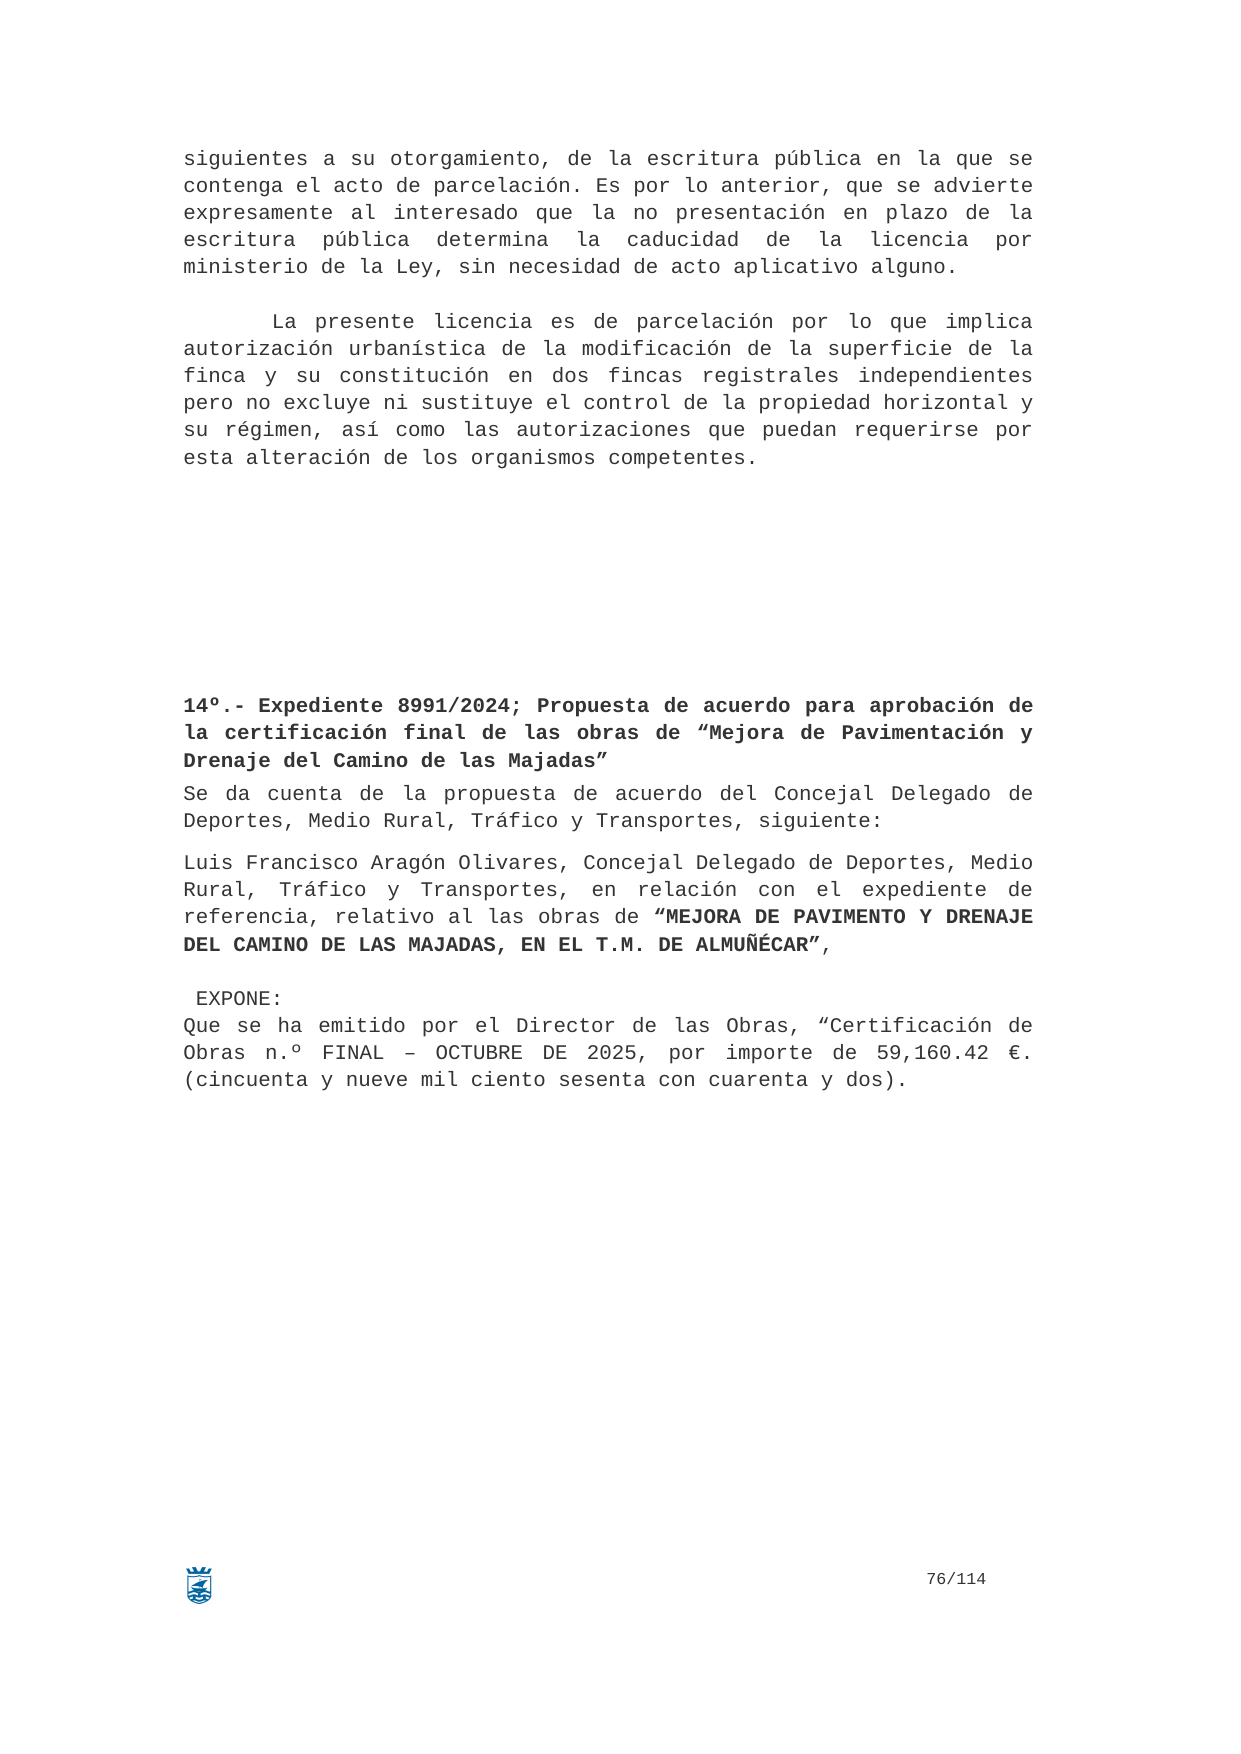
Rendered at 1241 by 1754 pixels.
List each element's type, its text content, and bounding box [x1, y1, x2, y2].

text EXPONE: [183, 988, 1033, 1012]
text La presente licencia es de parcelación por lo que implica autorización urbanística de la modificación de la superficie de la finca y su constitución en dos fincas registrales independientes pero no excluye ni sustituye el control de la propiedad horizontal y su régimen, así como las autorizaciones que puedan requerirse por esta alteración de los organismos competentes. [183, 311, 1033, 470]
picture [183, 1562, 214, 1607]
text Luis Francisco Aragón Olivares, Concejal Delegado de Deportes, Medio Rural, Tráfico y Transportes, en relación con el expediente de referencia, relativo al las obras de “MEJORA DE PAVIMENTO Y DRENAJE DEL CAMINO DE LAS MAJADAS, EN EL T.M. DE ALMUÑÉCAR”, [183, 852, 1033, 957]
text Se da cuenta de la propuesta de acuerdo del Concejal Delegado de Deportes, Medio Rural, Tráfico y Transportes, siguiente: [183, 783, 1033, 834]
text Que se ha emitido por el Director de las Obras, “Certificación de Obras n.º FINAL – OCTUBRE DE 2025, por importe de 59,160.42 €. (cincuenta y nueve mil ciento sesenta con cuarenta y dos). [183, 1015, 1033, 1093]
text siguientes a su otorgamiento, de la escritura pública en la que se contenga el acto de parcelación. Es por lo anterior, que se advierte expresamente al interesado que la no presentación en plazo de la escritura pública determina la caducidad de la licencia por ministerio de la Ley, sin necesidad de acto aplicativo alguno. [183, 148, 1033, 280]
subtitle Expediente 8991/2024; Propuesta de acuerdo para aprobación de la certificación final de las obras de “Mejora de Pavimentación y Drenaje del Camino de las Majadas” [183, 695, 1033, 773]
